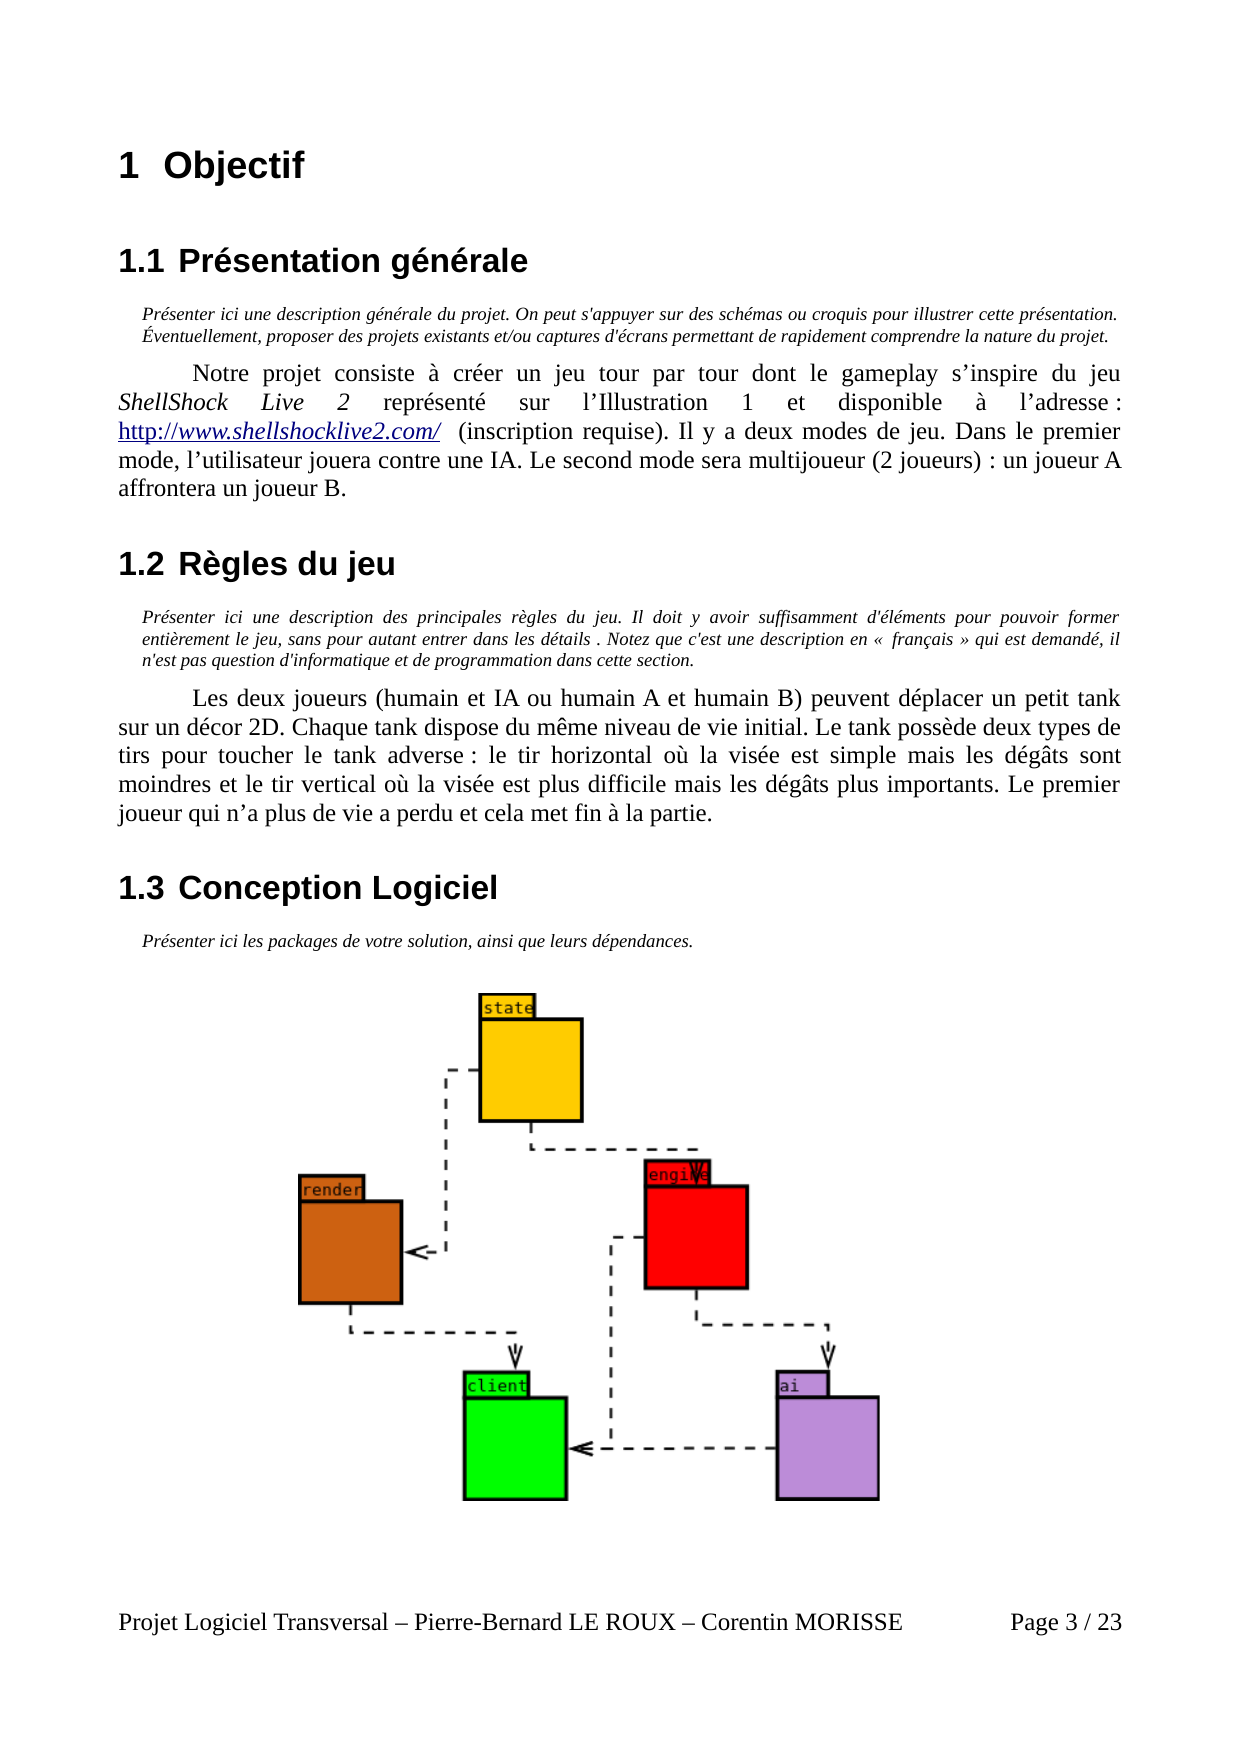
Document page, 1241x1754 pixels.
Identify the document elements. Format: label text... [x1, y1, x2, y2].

subtitle Objectif [118, 143, 1122, 187]
text Présenter ici les packages de votre solution, ainsi que leurs dépendances. [142, 930, 1122, 952]
subtitle Présentation générale [118, 241, 1122, 279]
text Présenter ici une description des principales règles du jeu. Il doit y avoir suffisamment d'éléments pour pouvoir former entièrement le jeu, sans pour autant entrer dans les détails . Notez que c'est une description en « français » qui est demandé, il n'est pas question d'informatique et de programmation dans cette section. [142, 606, 1122, 671]
subtitle Conception Logiciel [118, 868, 1122, 907]
text Notre projet consiste à créer un jeu tour par tour dont le gameplay s’inspire du jeu ShellShock Live 2 représenté sur l’Illustration 1 et disponible à l’adresse : http://www.shellshocklive2.com/ (inscription requise). Il y a deux modes de jeu. Dans le premier mode, l’utilisateur jouera contre une IA. Le second mode sera multijoueur (2 joueurs) : un joueur A affrontera un joueur B. [118, 358, 1122, 502]
picture [298, 993, 880, 1501]
subtitle Règles du jeu [118, 543, 1122, 582]
text Les deux joueurs (humain et IA ou humain A et humain B) peuvent déplacer un petit tank sur un décor 2D. Chaque tank dispose du même niveau de vie initial. Le tank possède deux types de tirs pour toucher le tank adverse : le tir horizontal où la visée est simple mais les dégâts sont moindres et le tir vertical où la visée est plus difficile mais les dégâts plus importants. Le premier joueur qui n’a plus de vie a perdu et cela met fin à la partie. [118, 683, 1122, 827]
text Présenter ici une description générale du projet. On peut s'appuyer sur des schémas ou croquis pour illustrer cette présentation. Éventuellement, proposer des projets existants et/ou captures d'écrans permettant de rapidement comprendre la nature du projet. [142, 303, 1122, 346]
